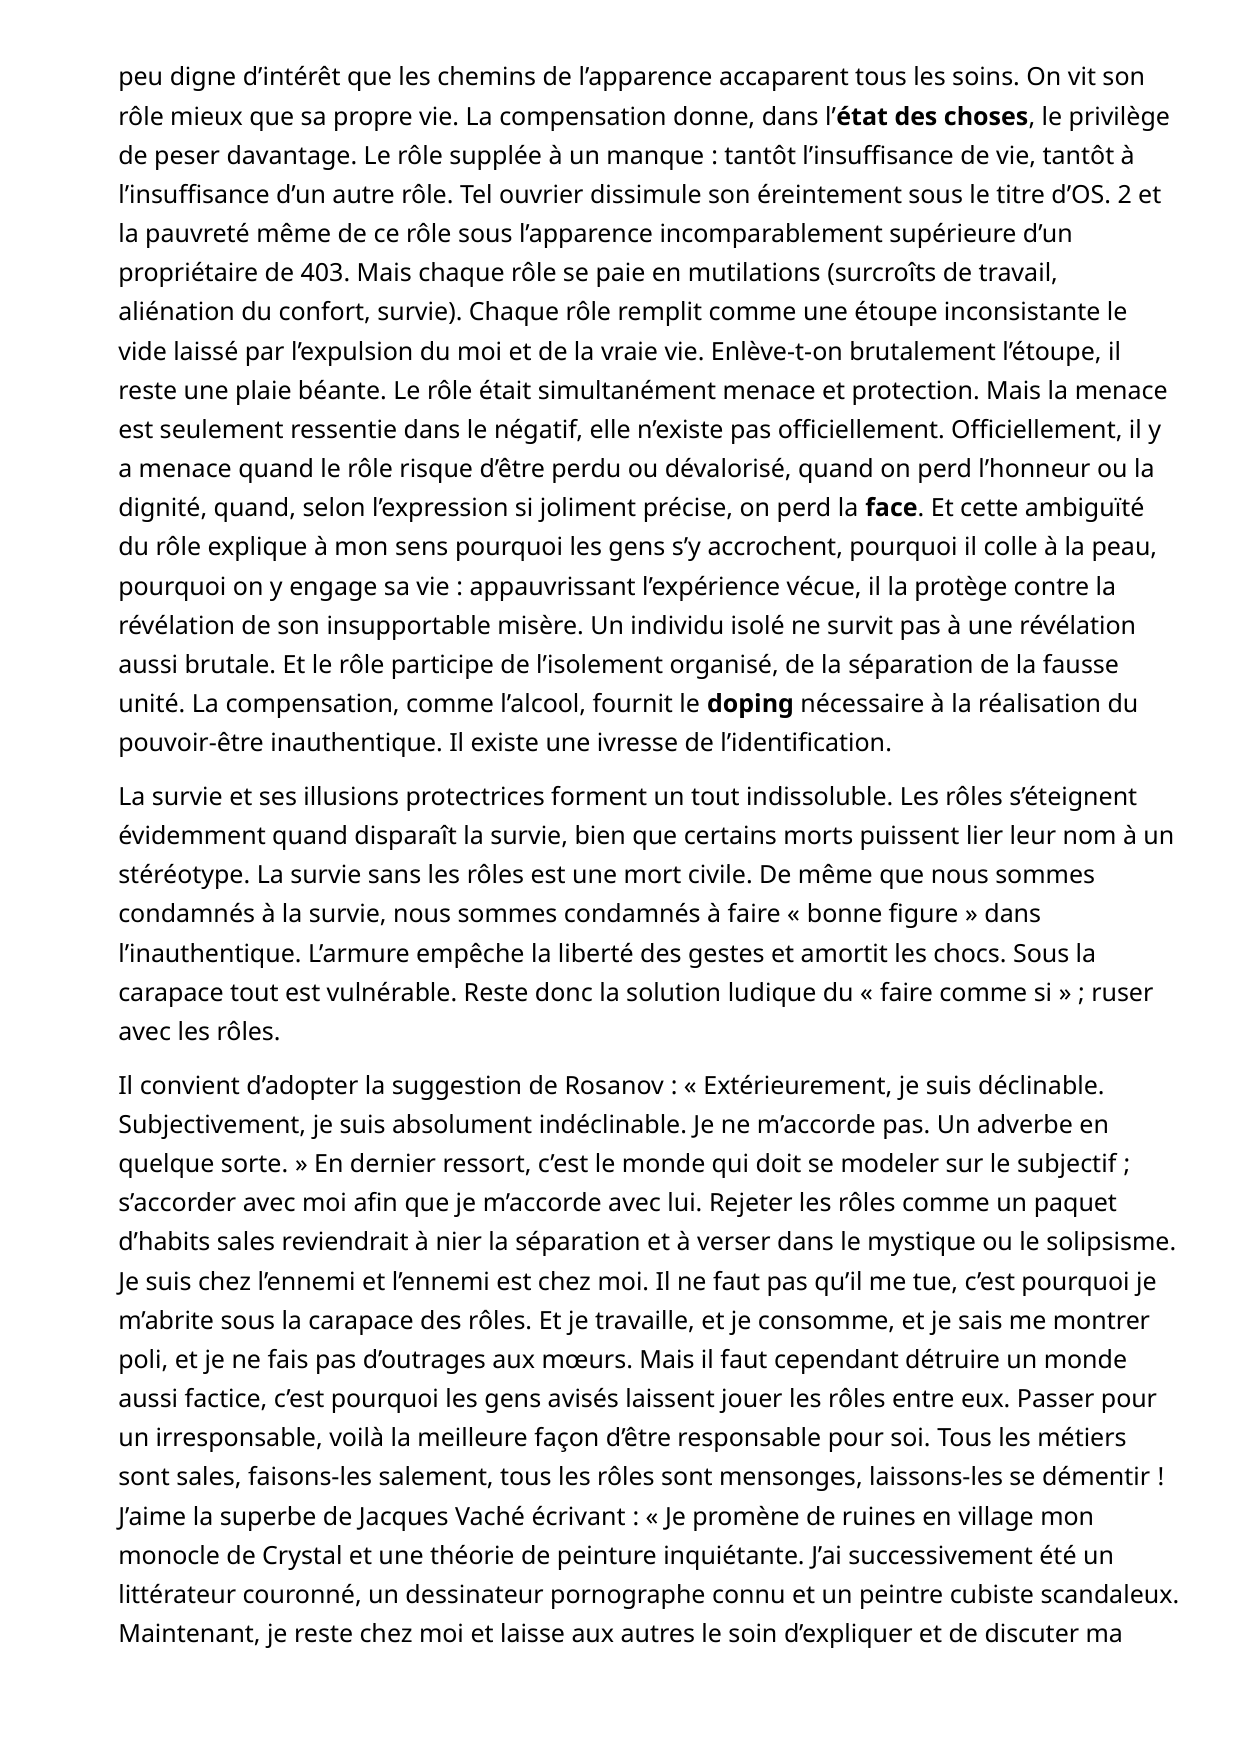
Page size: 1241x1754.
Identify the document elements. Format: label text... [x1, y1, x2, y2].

text peu digne d’intérêt que les chemins de l’apparence accaparent tous les soins. On vit son rôle mieux que sa propre vie. La compensation donne, dans l’état des choses, le privilège de peser davantage. Le rôle supplée à un manque : tantôt l’insuffisance de vie, tantôt à l’insuffisance d’un autre rôle. Tel ouvrier dissimule son éreintement sous le titre d’OS. 2 et la pauvreté même de ce rôle sous l’apparence incomparablement supérieure d’un propriétaire de 403. Mais chaque rôle se paie en mutilations (surcroîts de travail, aliénation du confort, survie). Chaque rôle remplit comme une étoupe inconsistante le vide laissé par l’expulsion du moi et de la vraie vie. Enlève-t-on brutalement l’étoupe, il reste une plaie béante. Le rôle était simultanément menace et protection. Mais la menace est seulement ressentie dans le négatif, elle n’existe pas officiellement. Officiellement, il y a menace quand le rôle risque d’être perdu ou dévalorisé, quand on perd l’honneur ou la dignité, quand, selon l’expression si joliment précise, on perd la face. Et cette ambiguïté du rôle explique à mon sens pourquoi les gens s’y accrochent, pourquoi il colle à la peau, pourquoi on y engage sa vie : appauvrissant l’expérience vécue, il la protège contre la révélation de son insupportable misère. Un individu isolé ne survit pas à une révélation aussi brutale. Et le rôle participe de l’isolement organisé, de la séparation de la fausse unité. La compensation, comme l’alcool, fournit le doping nécessaire à la réalisation du pouvoir-être inauthentique. Il existe une ivresse de l’identification. [118, 59, 1181, 759]
text Il convient d’adopter la suggestion de Rosanov : « Extérieurement, je suis déclinable. Subjectivement, je suis absolument indéclinable. Je ne m’accorde pas. Un adverbe en quelque sorte. » En dernier ressort, c’est le monde qui doit se modeler sur le subjectif ; s’accorder avec moi afin que je m’accorde avec lui. Rejeter les rôles comme un paquet d’habits sales reviendrait à nier la séparation et à verser dans le mystique ou le solipsisme. Je suis chez l’ennemi et l’ennemi est chez moi. Il ne faut pas qu’il me tue, c’est pourquoi je m’abrite sous la carapace des rôles. Et je travaille, et je consomme, et je sais me montrer poli, et je ne fais pas d’outrages aux mœurs. Mais il faut cependant détruire un monde aussi factice, c’est pourquoi les gens avisés laissent jouer les rôles entre eux. Passer pour un irresponsable, voilà la meilleure façon d’être responsable pour soi. Tous les métiers sont sales, faisons-les salement, tous les rôles sont mensonges, laissons-les se démentir ! J’aime la superbe de Jacques Vaché écrivant : « Je promène de ruines en village mon monocle de Crystal et une théorie de peinture inquiétante. J’ai successivement été un littérateur couronné, un dessinateur pornographe connu et un peintre cubiste scandaleux. Maintenant, je reste chez moi et laisse aux autres le soin d’expliquer et de discuter ma [118, 1067, 1181, 1650]
text La survie et ses illusions protectrices forment un tout indissoluble. Les rôles s’éteignent évidemment quand disparaît la survie, bien que certains morts puissent lier leur nom à un stéréotype. La survie sans les rôles est une mort civile. De même que nous sommes condamnés à la survie, nous sommes condamnés à faire « bonne figure » dans l’inauthentique. L’armure empêche la liberté des gestes et amortit les chocs. Sous la carapace tout est vulnérable. Reste donc la solution ludique du « faire comme si » ; ruser avec les rôles. [118, 779, 1181, 1048]
